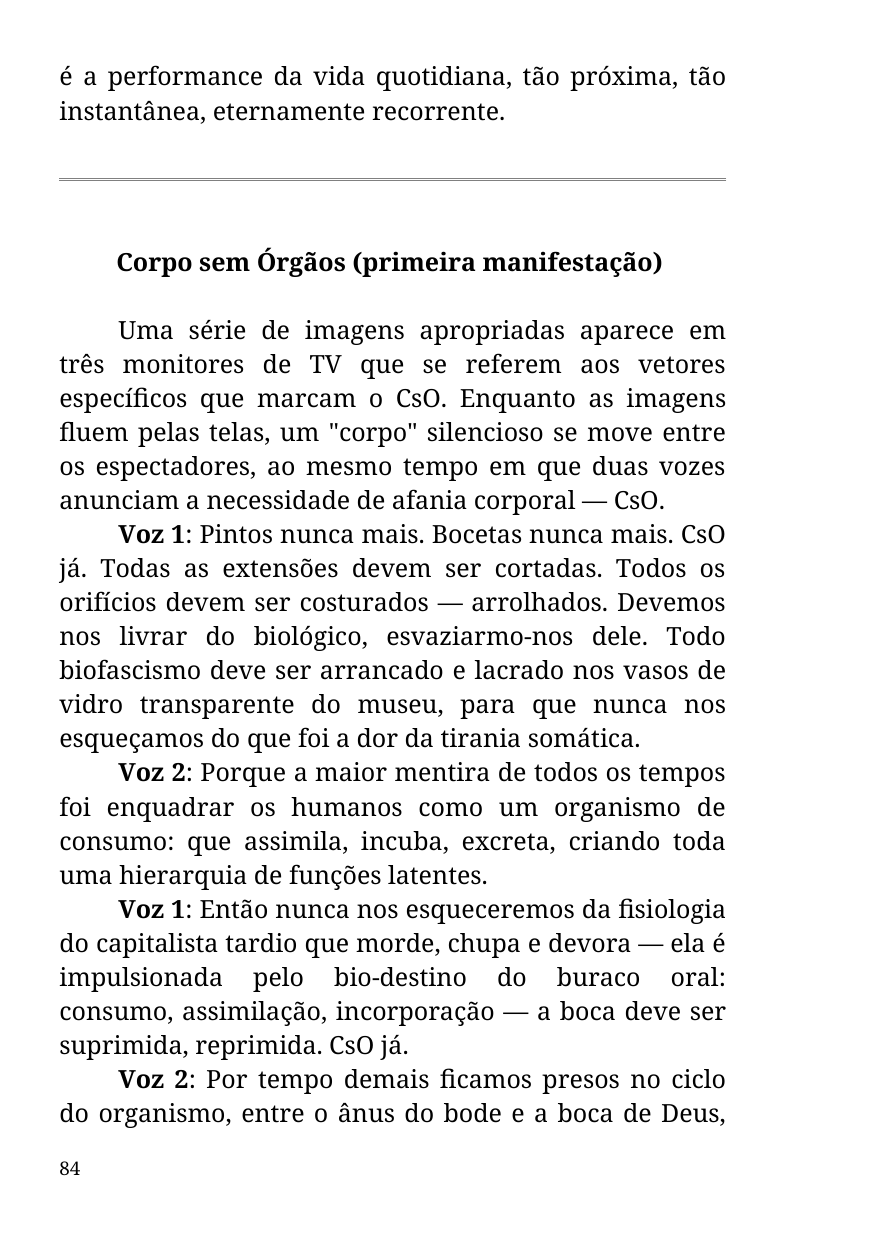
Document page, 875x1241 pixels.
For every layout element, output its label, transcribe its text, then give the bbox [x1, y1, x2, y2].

text Voz 1: Então nunca nos esqueceremos da fisiologia do capitalista tardio que morde, chupa e devora ― ela é impulsionada pelo bio-destino do buraco oral: consumo, assimilação, incorporação — a boca deve ser suprimida, reprimida. CsO já. [59, 891, 726, 1062]
text Corpo sem Órgãos (primeira manifestação) [59, 244, 726, 278]
text Voz 2: Por tempo demais ficamos presos no ciclo do organismo, entre o ânus do bode e a boca de Deus, [59, 1062, 726, 1130]
text Uma série de imagens apropriadas aparece em três monitores de TV que se referem aos vetores específicos que marcam o CsO. Enquanto as imagens fluem pelas telas, um "corpo" silencioso se move entre os espectadores, ao mesmo tempo em que duas vozes anunciam a necessidade de afania corporal — CsO. [59, 312, 726, 517]
text é a performance da vida quotidiana, tão próxima, tão instantânea, eternamente recorrente. [59, 59, 726, 127]
text Voz 1: Pintos nunca mais. Bocetas nunca mais. CsO já. Todas as extensões devem ser cortadas. Todos os orifícios devem ser costurados — arrolhados. Devemos nos livrar do biológico, esvaziarmo-nos dele. Todo biofascismo deve ser arrancado e lacrado nos vasos de vidro transparente do museu, para que nunca nos esqueçamos do que foi a dor da tirania somática. [59, 517, 726, 755]
text Voz 2: Porque a maior mentira de todos os tempos foi enquadrar os humanos como um organismo de consumo: que assimila, incuba, excreta, criando toda uma hierarquia de funções latentes. [59, 755, 726, 891]
